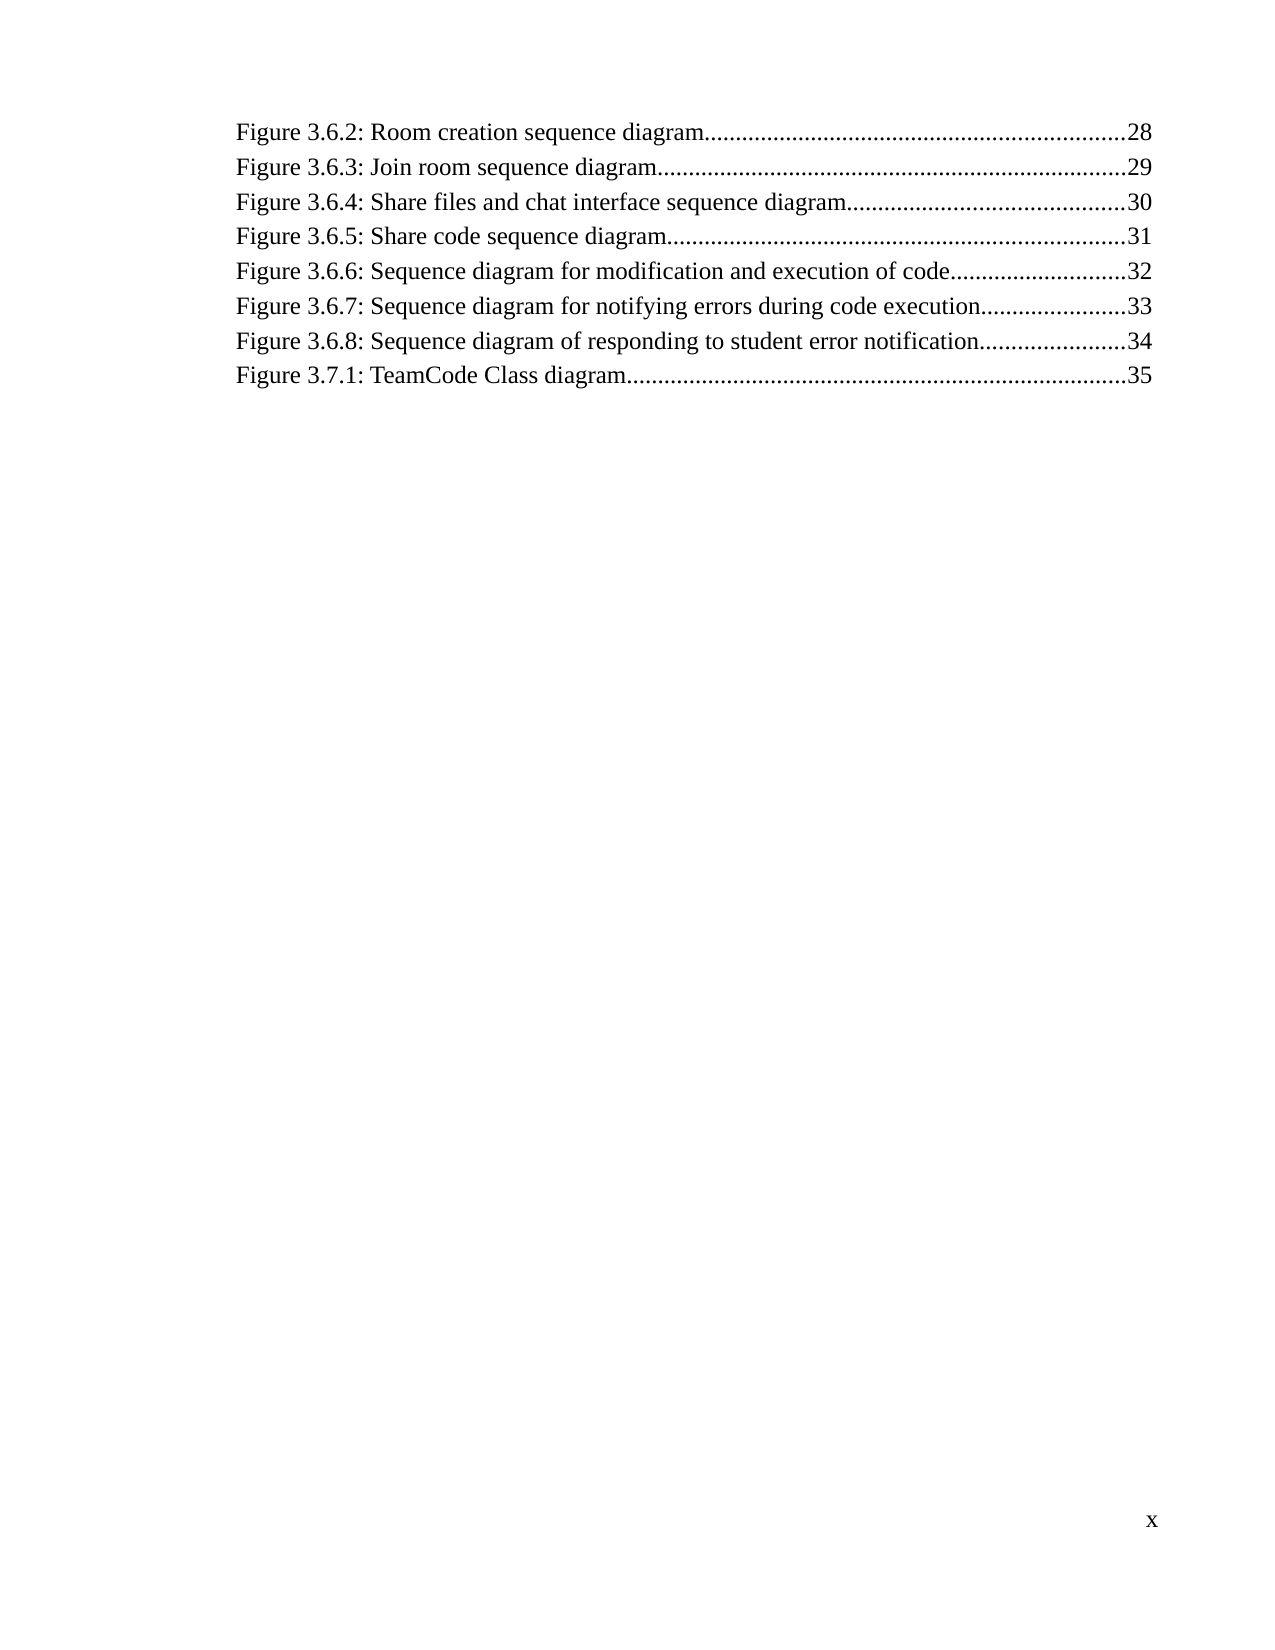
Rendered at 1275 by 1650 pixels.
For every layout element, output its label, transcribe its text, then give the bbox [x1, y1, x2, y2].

text Figure 3.6.6: Sequence diagram for modification and execution of code 32 [236, 256, 1152, 285]
text Figure 3.6.7: Sequence diagram for notifying errors during code execution 33 [236, 291, 1152, 320]
text Figure 3.6.2: Room creation sequence diagram 28 [236, 117, 1152, 146]
text Figure 3.6.4: Share files and chat interface sequence diagram 30 [236, 187, 1152, 215]
text Figure 3.6.5: Share code sequence diagram 31 [236, 221, 1152, 250]
text Figure 3.6.3: Join room sequence diagram 29 [236, 152, 1152, 181]
text Figure 3.6.8: Sequence diagram of responding to student error notification 34 [236, 326, 1152, 354]
text Figure 3.7.1: TeamCode Class diagram 35 [236, 361, 1152, 389]
